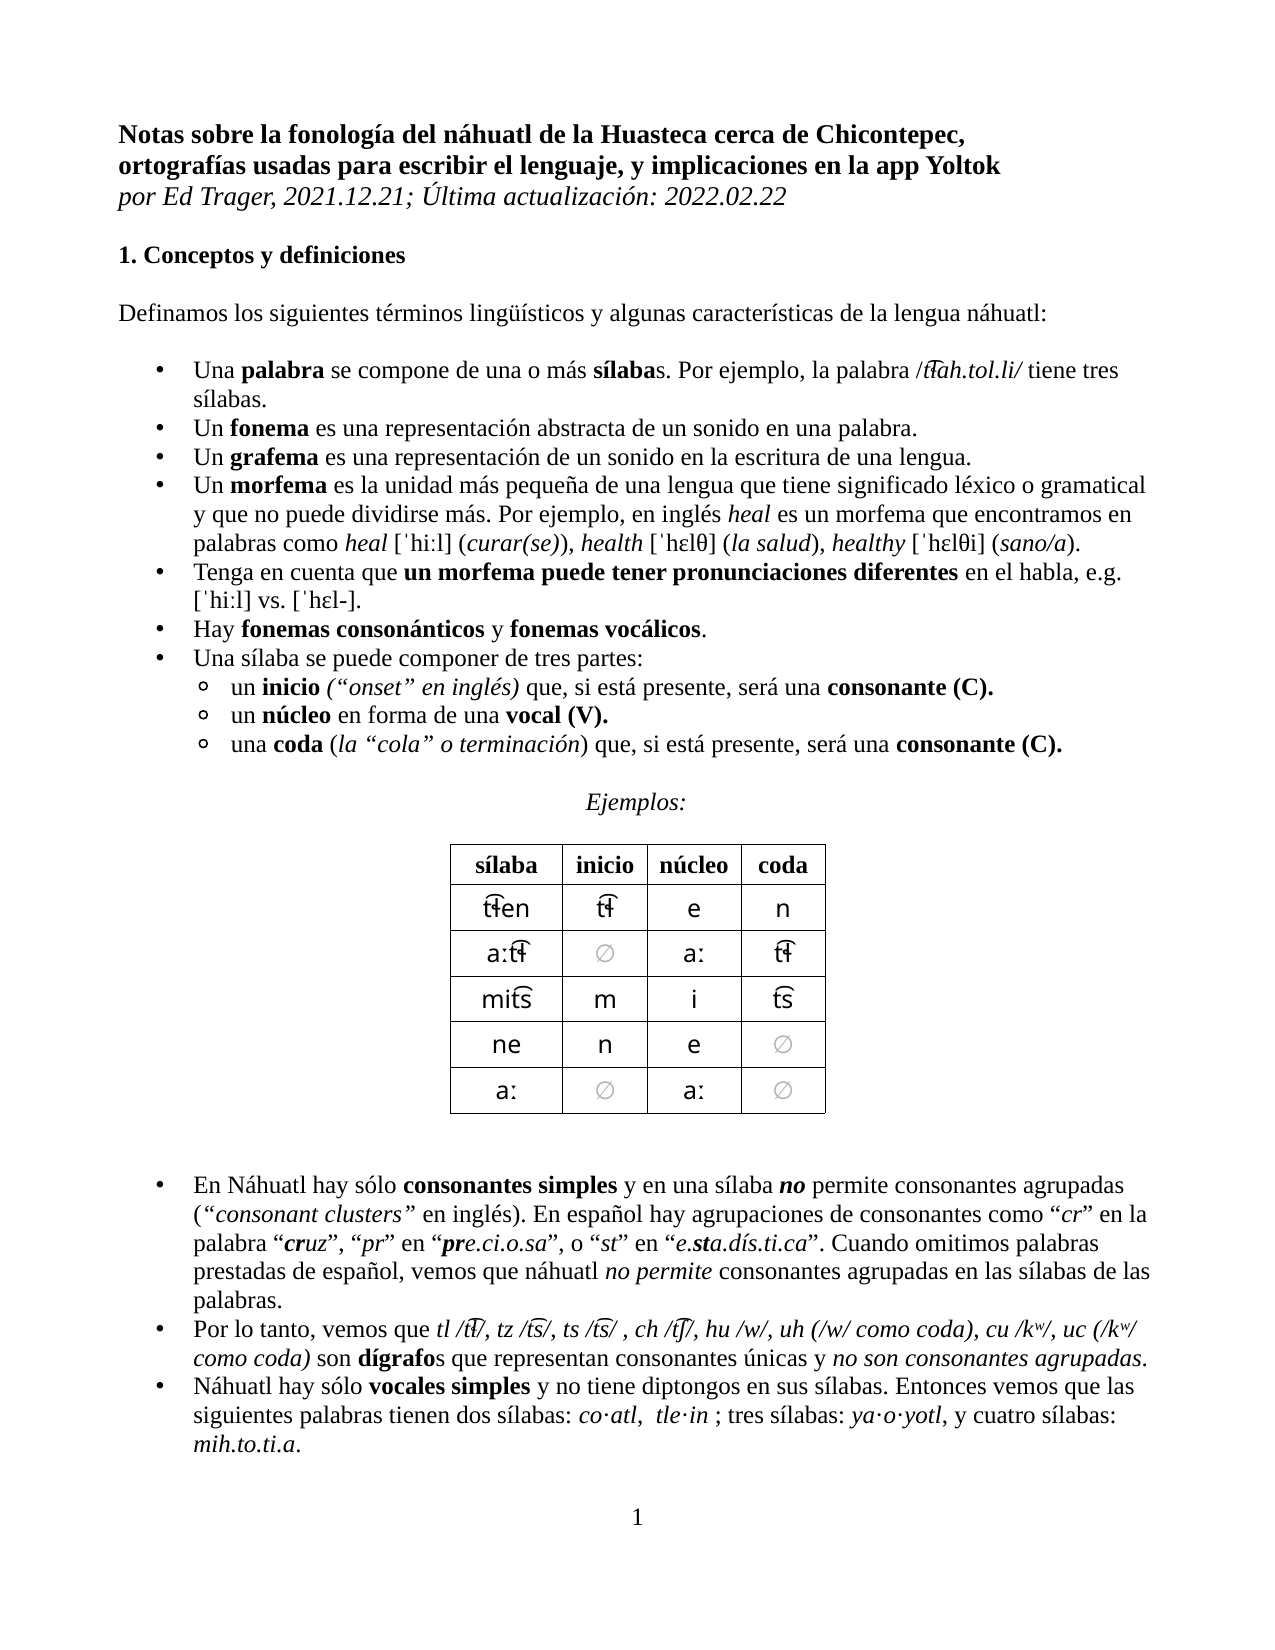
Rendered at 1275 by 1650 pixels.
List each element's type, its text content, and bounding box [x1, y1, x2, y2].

list un núcleo en forma de una vocal (V). [193, 700, 1157, 729]
list Un grafema es una representación de un sonido en la escritura de una lengua. [156, 442, 1157, 470]
text Notas sobre la fonología del náhuatl de la Huasteca cerca de Chicontepec, [118, 118, 1157, 149]
list una coda (la “cola” o terminación) que, si está presente, será una consonante (C). [193, 729, 1157, 758]
table_cell m [563, 977, 647, 1021]
list En Náhuatl hay sólo consonantes simples y en una sílaba no permite consonantes agrupadas (“consonant clusters” en inglés). En español hay agrupaciones de consonantes como “cr” en la palabra “cruz”, “pr” en “pre.ci.o.sa”, o “st” en “e.sta.dís.ti.ca”. Cuando omitimos palabras prestadas de español, vemos que náhuatl no permite consonantes agrupadas en las sílabas de las palabras. [156, 1170, 1157, 1314]
text Definamos los siguientes términos lingüísticos y algunas características de la lengua náhuatl: [118, 298, 1157, 327]
list un inicio (“onset” en inglés) que, si está presente, será una consonante (C). [193, 672, 1157, 700]
table_cell ∅ [563, 931, 647, 976]
list Por lo tanto, vemos que tl /t͡ɬ/, tz /t͡s/, ts /t͡s/ , ch /t͡ʃ/, hu /w/, uh (/w/ como coda), cu /kʷ/, uc (/kʷ/ como coda) son dígrafos que representan consonantes únicas y no son consonantes agrupadas. [156, 1314, 1157, 1371]
table_cell i [648, 977, 741, 1021]
table_header inicio [563, 845, 647, 884]
list Tenga en cuenta que un morfema puede tener pronunciaciones diferentes en el habla, e.g. [ˈhiːl] vs. [ˈhɛl-]. [156, 557, 1157, 614]
table_cell n [742, 885, 825, 930]
table_header núcleo [648, 845, 741, 884]
list Hay fonemas consonánticos y fonemas vocálicos. [156, 614, 1157, 643]
list Náhuatl hay sólo vocales simples y no tiene diptongos en sus sílabas. Entonces vemos que las siguientes palabras tienen dos sílabas: co·atl, tle·in ; tres sílabas: ya·o·yotl, y cuatro sílabas: mih.to.ti.a. [156, 1371, 1157, 1458]
table_cell t͡s [742, 977, 825, 1021]
text por Ed Trager, 2021.12.21; Última actualización: 2022.02.22 [118, 180, 1157, 212]
list Un fonema es una representación abstracta de un sonido en una palabra. [156, 413, 1157, 442]
text Ejemplos: [118, 787, 1157, 815]
table_cell mit͡s [451, 977, 562, 1021]
table_cell t͡ɬen [451, 885, 562, 930]
list Una palabra se compone de una o más sílabas. Por ejemplo, la palabra /t͡ɬah.tol.li/ tiene tres sílabas. [156, 355, 1157, 413]
table_header sílaba [451, 845, 562, 884]
table_cell t͡ɬ [742, 931, 825, 976]
list Una sílaba se puede componer de tres partes: [156, 643, 1157, 672]
table_cell aː [648, 931, 741, 976]
table_cell ne [451, 1022, 562, 1067]
text ortografías usadas para escribir el lenguaje, y implicaciones en la app Yoltok [118, 149, 1157, 180]
text 1. Conceptos y definiciones [118, 240, 1157, 269]
table_cell ∅ [742, 1022, 825, 1067]
table_cell n [563, 1022, 647, 1067]
list Un morfema es la unidad más pequeña de una lengua que tiene significado léxico o gramatical y que no puede dividirse más. Por ejemplo, en inglés heal es un morfema que encontramos en palabras como heal [ˈhiːl] (curar(se)), health [ˈhɛlθ] (la salud), healthy [ˈhɛlθi] (sano/a). [156, 470, 1157, 557]
table_cell aːt͡ɬ [451, 931, 562, 976]
table_cell e [648, 885, 741, 930]
table_cell aː [451, 1068, 562, 1112]
table_cell t͡ɬ [563, 885, 647, 930]
table_cell ∅ [742, 1068, 825, 1112]
table_cell aː [648, 1068, 741, 1112]
table_cell e [648, 1022, 741, 1067]
table_cell ∅ [563, 1068, 647, 1112]
table_header coda [742, 845, 825, 884]
